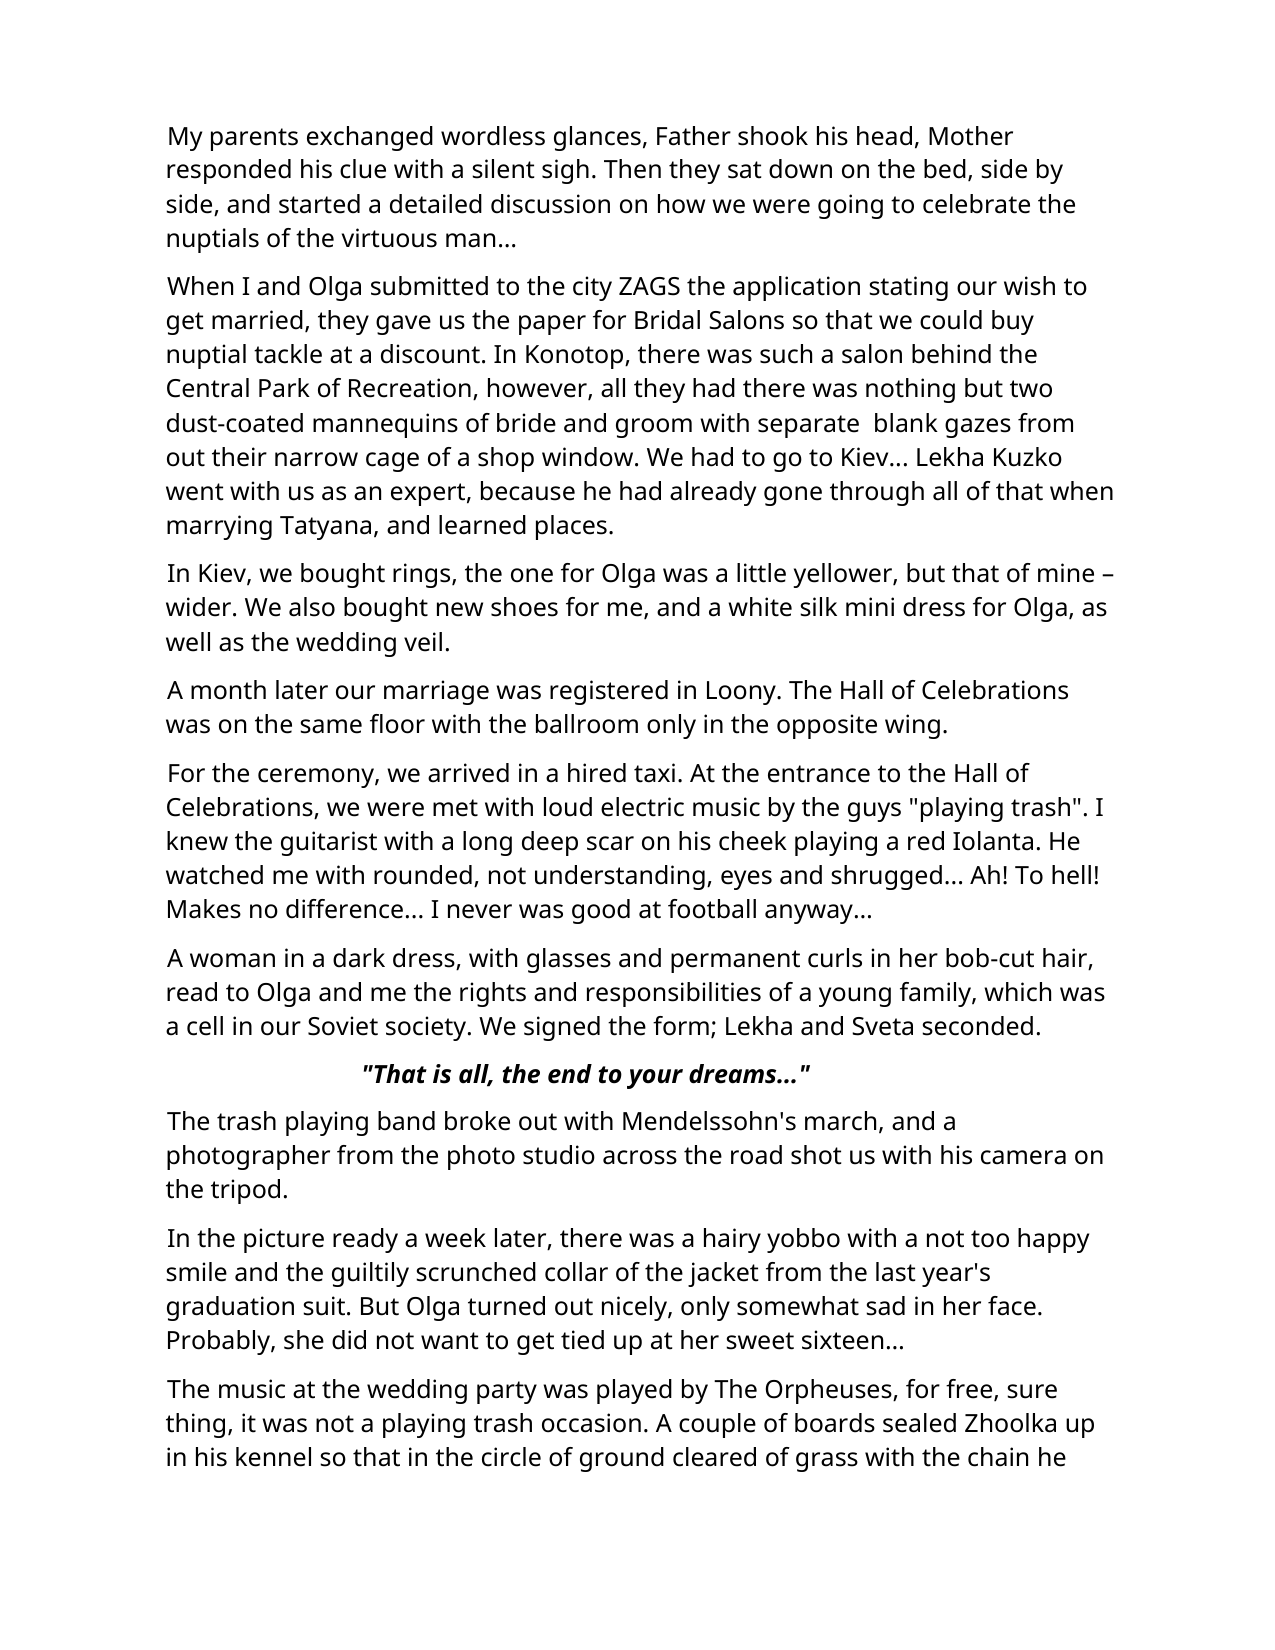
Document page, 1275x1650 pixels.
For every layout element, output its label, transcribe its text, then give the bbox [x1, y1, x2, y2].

text In the picture ready a week later, there was a hairy yobbo with a not too happy smile and the guiltily scrunched collar of the jacket from the last year's graduation suit. But Olga turned out nicely, only somewhat sad in her face. Probably, she did not want to get tied up at her sweet sixteen… [165, 1221, 1118, 1357]
text A woman in a dark dress, with glasses and permanent curls in her bob-cut hair, read to Olga and me the rights and responsibilities of a young family, which was a cell in our Soviet society. We signed the form; Lekha and Sveta seconded. [165, 940, 1118, 1043]
text For the ceremony, we arrived in a hired taxi. At the entrance to the Hall of Celebrations, we were met with loud electric music by the guys "playing trash". I knew the guitarist with a long deep scar on his cheek playing a red Iolanta. He watched me with rounded, not understanding, eyes and shrugged... Ah! To hell! Makes no difference... I never was good at football anyway… [165, 756, 1118, 926]
text The trash playing band broke out with Mendelssohn's march, and a photographer from the photo studio across the road shot us with his camera on the tripod. [165, 1104, 1118, 1206]
text When I and Olga submitted to the city ZAGS the application stating our wish to get married, they gave us the paper for Bridal Salons so that we could buy nuptial tackle at a discount. In Konotop, there was such a salon behind the Central Park of Recreation, however, all they had there was nothing but two dust-coated mannequins of bride and groom with separate blank gazes from out their narrow cage of a shop window. We had to go to Kiev... Lekha Kuzko went with us as an expert, because he had already gone through all of that when marrying Tatyana, and learned places. [165, 269, 1118, 541]
text "That is all, the end to your dreams..." [286, 1057, 1118, 1091]
text A month later our marriage was registered in Loony. The Hall of Celebrations was on the same floor with the ballroom only in the opposite wing. [165, 673, 1118, 741]
text The music at the wedding party was played by The Orpheuses, for free, sure thing, it was not a playing trash occasion. A couple of boards sealed Zhoolka up in his kennel so that in the circle of ground cleared of grass with the chain he [165, 1371, 1118, 1473]
text In Kiev, we bought rings, the one for Olga was a little yellower, but that of mine – wider. We also bought new shoes for me, and a white silk mini dress for Olga, as well as the wedding veil. [165, 556, 1118, 658]
text My parents exchanged wordless glances, Father shook his head, Mother responded his clue with a silent sigh. Then they sat down on the bed, side by side, and started a detailed discussion on how we were going to celebrate the nuptials of the virtuous man… [165, 118, 1118, 254]
